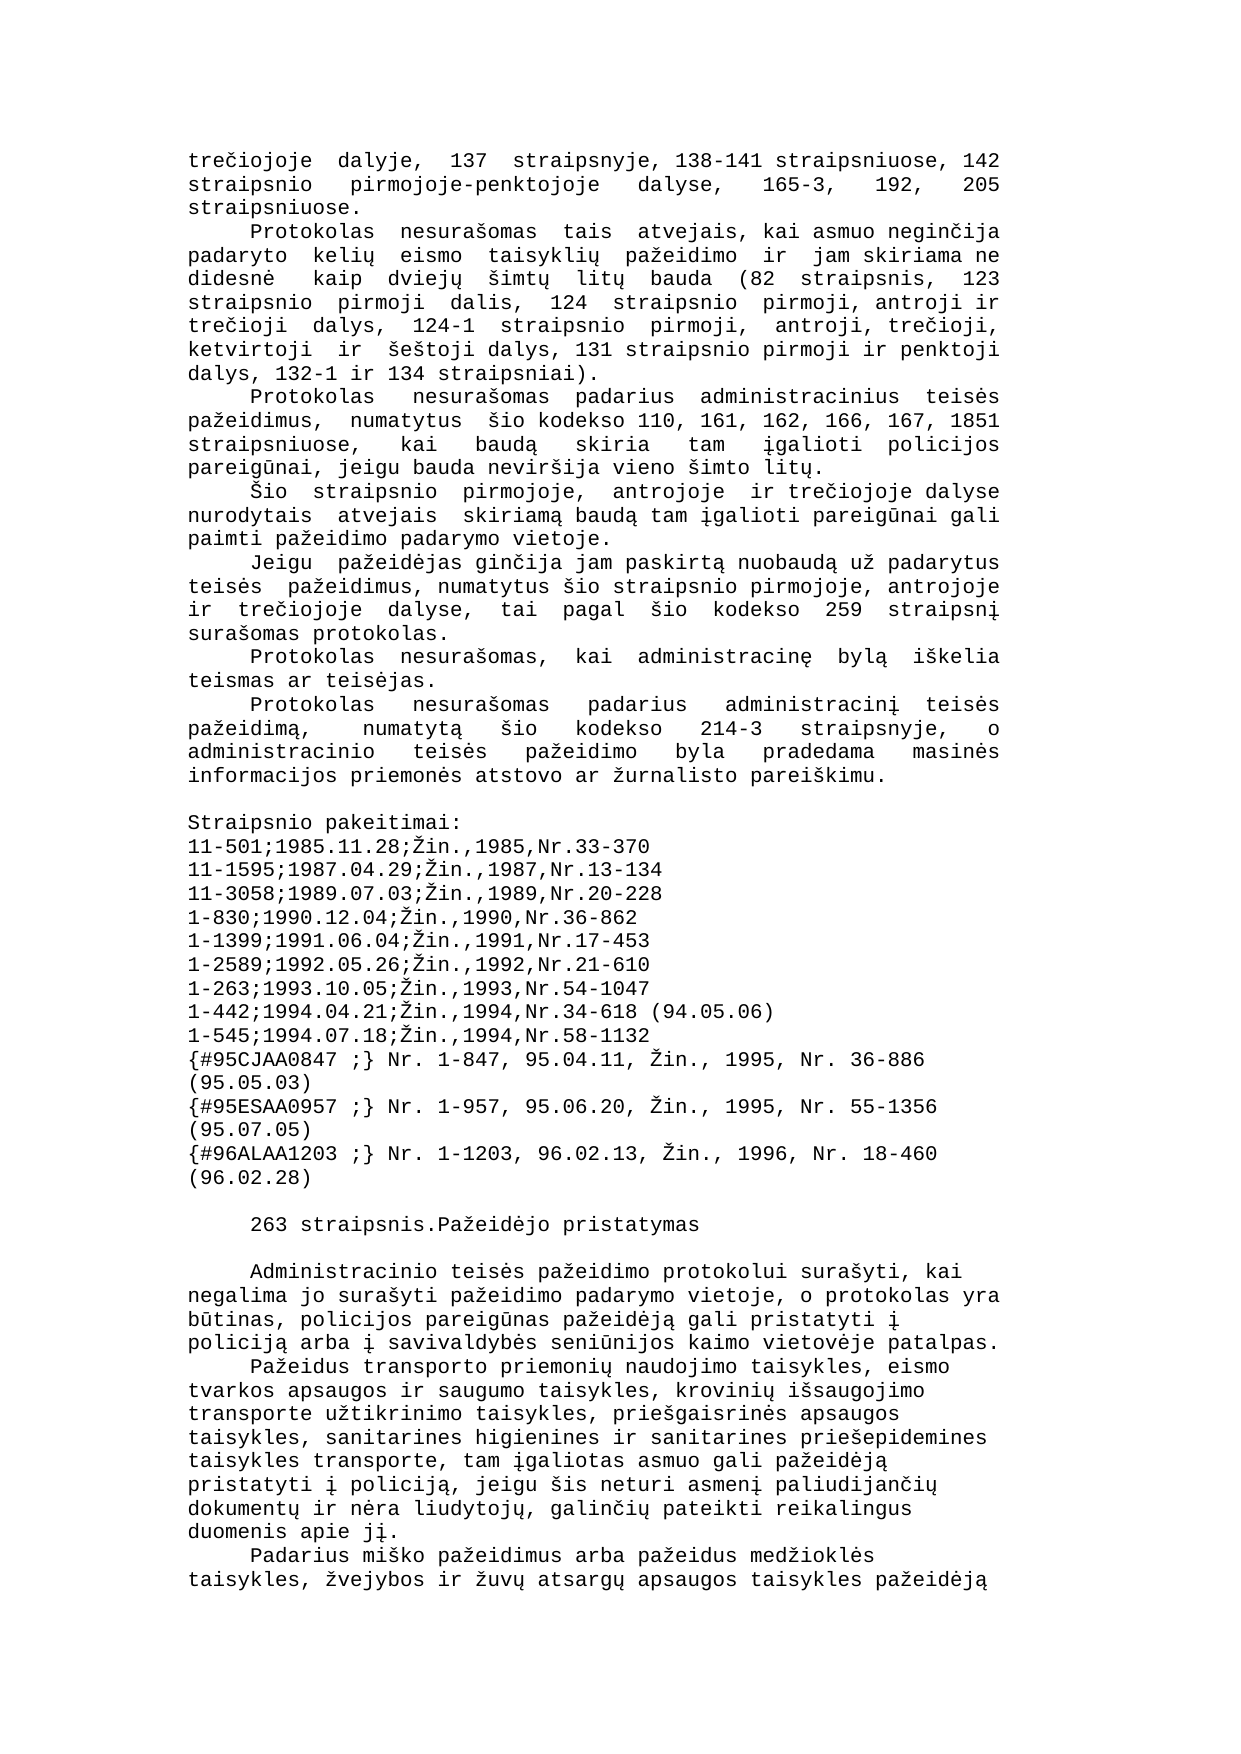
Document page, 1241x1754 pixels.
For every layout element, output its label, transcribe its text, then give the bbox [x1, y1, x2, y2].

text 11-3058;1989.07.03;Žin.,1989,Nr.20-228 [187, 883, 1053, 907]
text negalima jo surašyti pažeidimo padarymo vietoje, o protokolas yra [187, 1285, 1053, 1309]
text dokumentų ir nėra liudytojų, galinčių pateikti reikalingus [187, 1498, 1053, 1521]
text padaryto kelių eismo taisyklių pažeidimo ir jam skiriama ne [187, 244, 1053, 268]
text {#95CJAA0847 ;} Nr. 1-847, 95.04.11, Žin., 1995, Nr. 36-886 (95.05.03) [187, 1048, 1053, 1096]
text informacijos priemonės atstovo ar žurnalisto pareiškimu. [187, 765, 1053, 788]
text teismas ar teisėjas. [187, 670, 1053, 694]
text Protokolas nesurašomas padarius administracinius teisės [187, 386, 1053, 410]
text surašomas protokolas. [187, 623, 1053, 647]
text straipsniuose. [187, 197, 1053, 221]
text straipsnio pirmojoje-penktojoje dalyse, 165-3, 192, 205 [187, 174, 1053, 197]
text ir trečiojoje dalyse, tai pagal šio kodekso 259 straipsnį [187, 599, 1053, 623]
text 1-2589;1992.05.26;Žin.,1992,Nr.21-610 [187, 954, 1053, 978]
text didesnė kaip dviejų šimtų litų bauda (82 straipsnis, 123 [187, 268, 1053, 292]
text teisės pažeidimus, numatytus šio straipsnio pirmojoje, antrojoje [187, 576, 1053, 599]
text 1-545;1994.07.18;Žin.,1994,Nr.58-1132 [187, 1025, 1053, 1048]
text trečiojoje dalyje, 137 straipsnyje, 138-141 straipsniuose, 142 [187, 150, 1053, 174]
text Padarius miško pažeidimus arba pažeidus medžioklės [187, 1545, 1053, 1569]
text Protokolas nesurašomas, kai administracinę bylą iškelia [187, 647, 1053, 670]
text trečioji dalys, 124-1 straipsnio pirmoji, antroji, trečioji, [187, 316, 1053, 339]
text ketvirtoji ir šeštoji dalys, 131 straipsnio pirmoji ir penktoji [187, 339, 1053, 363]
text 11-1595;1987.04.29;Žin.,1987,Nr.13-134 [187, 859, 1053, 883]
text 1-442;1994.04.21;Žin.,1994,Nr.34-618 (94.05.06) [187, 1001, 1053, 1025]
text pažeidimą, numatytą šio kodekso 214-3 straipsnyje, o [187, 717, 1053, 741]
text 11-501;1985.11.28;Žin.,1985,Nr.33-370 [187, 836, 1053, 859]
text duomenis apie jį. [187, 1521, 1053, 1545]
text tvarkos apsaugos ir saugumo taisykles, krovinių išsaugojimo [187, 1379, 1053, 1403]
text Protokolas nesurašomas tais atvejais, kai asmuo neginčija [187, 221, 1053, 244]
text 1-1399;1991.06.04;Žin.,1991,Nr.17-453 [187, 930, 1053, 954]
text Pažeidus transporto priemonių naudojimo taisykles, eismo [187, 1356, 1053, 1379]
text pareigūnai, jeigu bauda neviršija vieno šimto litų. [187, 457, 1053, 481]
text {#96ALAA1203 ;} Nr. 1-1203, 96.02.13, Žin., 1996, Nr. 18-460 (96.02.28) [187, 1143, 1053, 1190]
text paimti pažeidimo padarymo vietoje. [187, 528, 1053, 552]
text dalys, 132-1 ir 134 straipsniai). [187, 363, 1053, 386]
text policiją arba į savivaldybės seniūnijos kaimo vietovėje patalpas. [187, 1332, 1053, 1356]
text taisykles, žvejybos ir žuvų atsargų apsaugos taisykles pažeidėją [187, 1569, 1053, 1592]
text Protokolas nesurašomas padarius administracinį teisės [187, 694, 1053, 717]
text straipsniuose, kai baudą skiria tam įgalioti policijos [187, 434, 1053, 457]
text 1-263;1993.10.05;Žin.,1993,Nr.54-1047 [187, 978, 1053, 1001]
text taisykles transporte, tam įgaliotas asmuo gali pažeidėją [187, 1451, 1053, 1474]
text Straipsnio pakeitimai: [187, 812, 1053, 836]
text nurodytais atvejais skiriamą baudą tam įgalioti pareigūnai gali [187, 505, 1053, 528]
text pristatyti į policiją, jeigu šis neturi asmenį paliudijančių [187, 1474, 1053, 1498]
text administracinio teisės pažeidimo byla pradedama masinės [187, 741, 1053, 765]
text būtinas, policijos pareigūnas pažeidėją gali pristatyti į [187, 1309, 1053, 1332]
text transporte užtikrinimo taisykles, priešgaisrinės apsaugos [187, 1403, 1053, 1427]
text 263 straipsnis.Pažeidėjo pristatymas [187, 1214, 1053, 1238]
text pažeidimus, numatytus šio kodekso 110, 161, 162, 166, 167, 1851 [187, 410, 1053, 434]
text 1-830;1990.12.04;Žin.,1990,Nr.36-862 [187, 907, 1053, 930]
text straipsnio pirmoji dalis, 124 straipsnio pirmoji, antroji ir [187, 292, 1053, 316]
text Šio straipsnio pirmojoje, antrojoje ir trečiojoje dalyse [187, 481, 1053, 505]
text Jeigu pažeidėjas ginčija jam paskirtą nuobaudą už padarytus [187, 552, 1053, 576]
text {#95ESAA0957 ;} Nr. 1-957, 95.06.20, Žin., 1995, Nr. 55-1356 (95.07.05) [187, 1096, 1053, 1143]
text Administracinio teisės pažeidimo protokolui surašyti, kai [187, 1261, 1053, 1285]
text taisykles, sanitarines higienines ir sanitarines priešepidemines [187, 1427, 1053, 1451]
